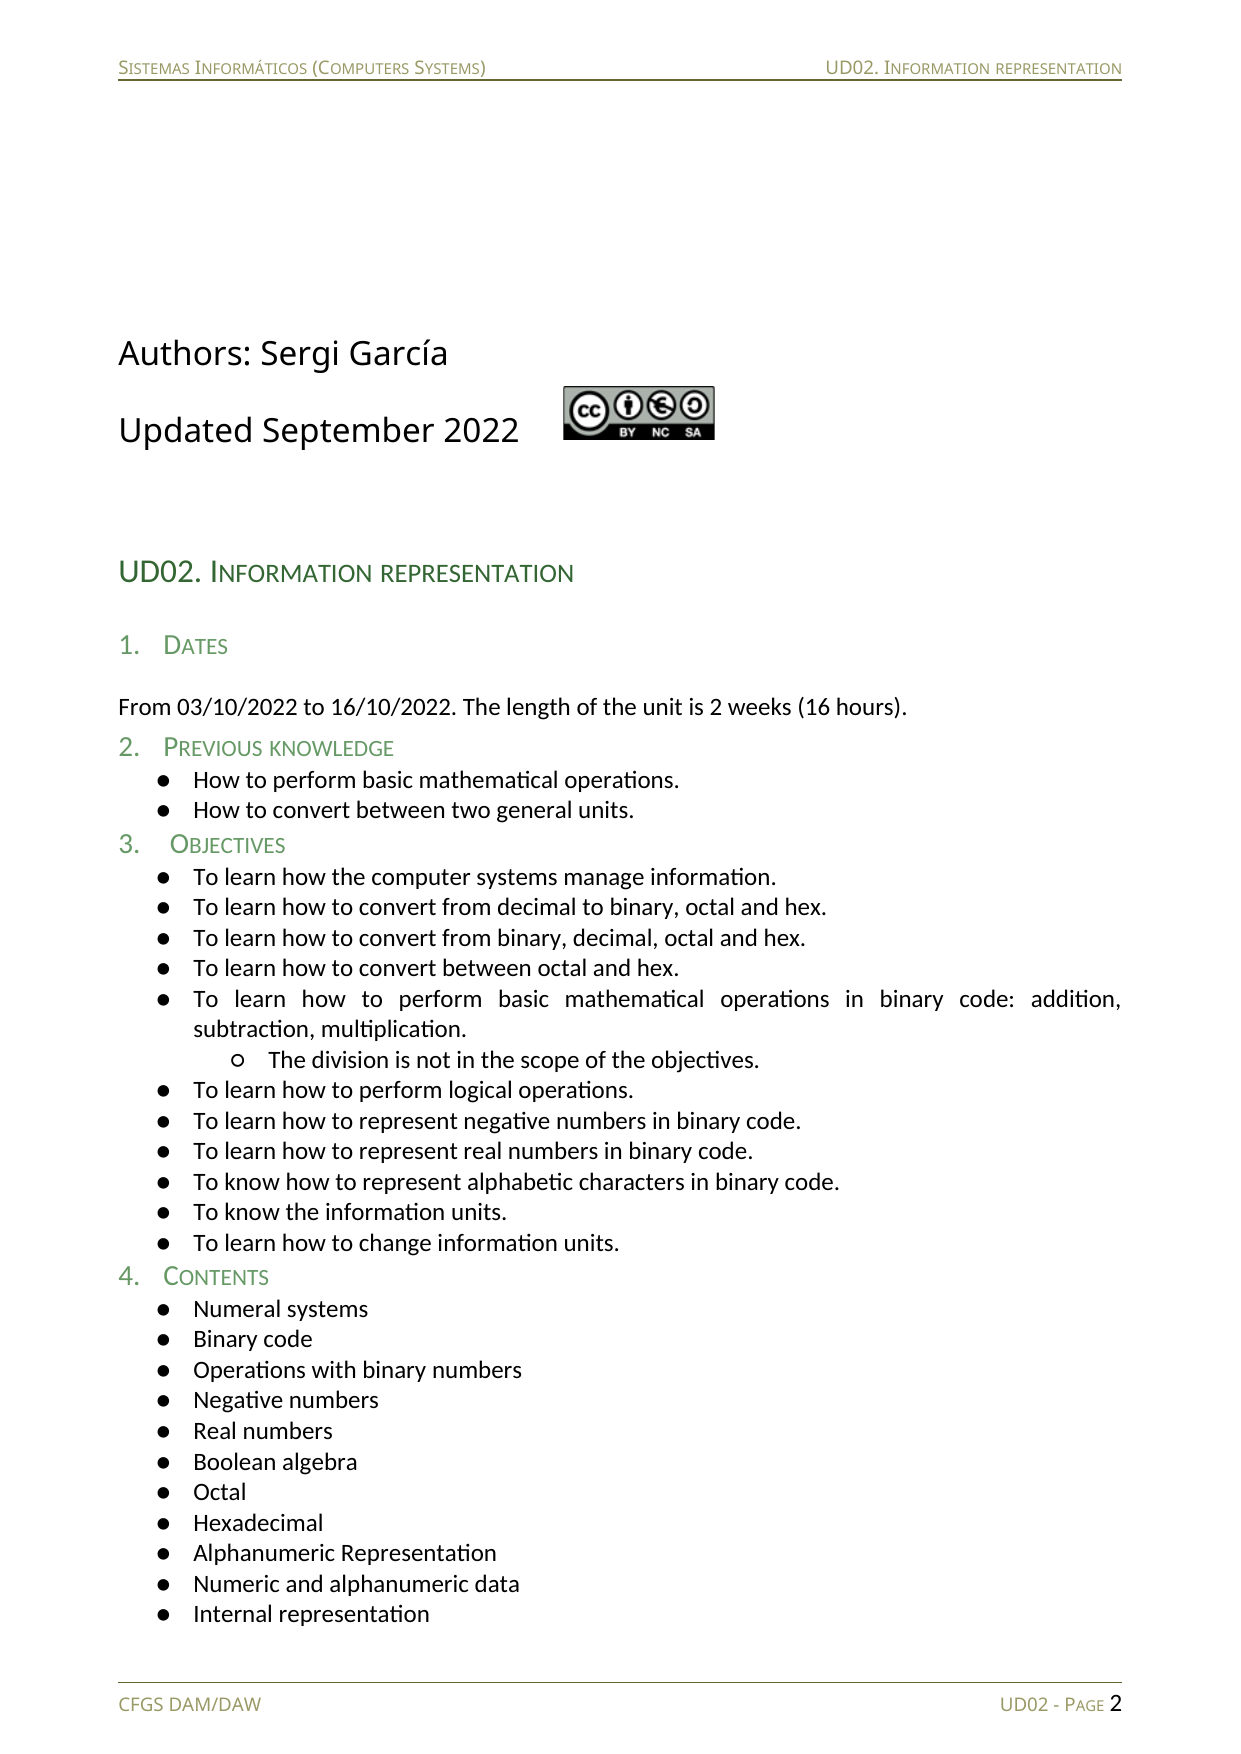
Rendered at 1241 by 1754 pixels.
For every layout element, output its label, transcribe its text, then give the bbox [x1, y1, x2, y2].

list To learn how to change information units. [156, 1227, 1122, 1257]
list To know the information units. [156, 1196, 1122, 1227]
list To learn how to convert between octal and hex. [156, 952, 1122, 983]
text From 03/10/2022 to 16/10/2022. The length of the unit is 2 weeks (16 hours). [118, 691, 1122, 722]
subtitle Objectives [118, 825, 1122, 861]
list To learn how to perform logical operations. [156, 1074, 1122, 1105]
picture [563, 386, 715, 440]
list Boolean algebra [156, 1446, 1122, 1476]
list Negative numbers [156, 1385, 1122, 1415]
list To learn how the computer systems manage information. [156, 861, 1122, 891]
list How to perform basic mathematical operations. [156, 764, 1122, 794]
list To learn how to represent negative numbers in binary code. [156, 1105, 1122, 1135]
text Updated September 2022 [118, 407, 1122, 453]
list Operations with binary numbers [156, 1354, 1122, 1385]
subtitle Dates [118, 626, 1122, 661]
list To learn how to represent real numbers in binary code. [156, 1135, 1122, 1166]
list To know how to represent alphabetic characters in binary code. [156, 1166, 1122, 1196]
text Authors: Sergi García [118, 329, 1122, 375]
list To learn how to convert from decimal to binary, octal and hex. [156, 891, 1122, 922]
list Binary code [156, 1324, 1122, 1354]
subtitle Contents [118, 1257, 1122, 1293]
list The division is not in the scope of the objectives. [231, 1044, 1122, 1074]
text UD02. Information representation [118, 550, 1122, 591]
subtitle Previous knowledge [118, 728, 1122, 764]
list Octal [156, 1476, 1122, 1507]
list How to convert between two general units. [156, 794, 1122, 825]
list Numeric and alphanumeric data [156, 1568, 1122, 1598]
list To learn how to convert from binary, decimal, octal and hex. [156, 922, 1122, 952]
list Numeral systems [156, 1293, 1122, 1324]
list Alphanumeric Representation [156, 1537, 1122, 1568]
list Real numbers [156, 1415, 1122, 1446]
list Hexadecimal [156, 1507, 1122, 1537]
list Internal representation [156, 1598, 1122, 1629]
list To learn how to perform basic mathematical operations in binary code: addition, subtraction, multiplication. [156, 983, 1122, 1044]
